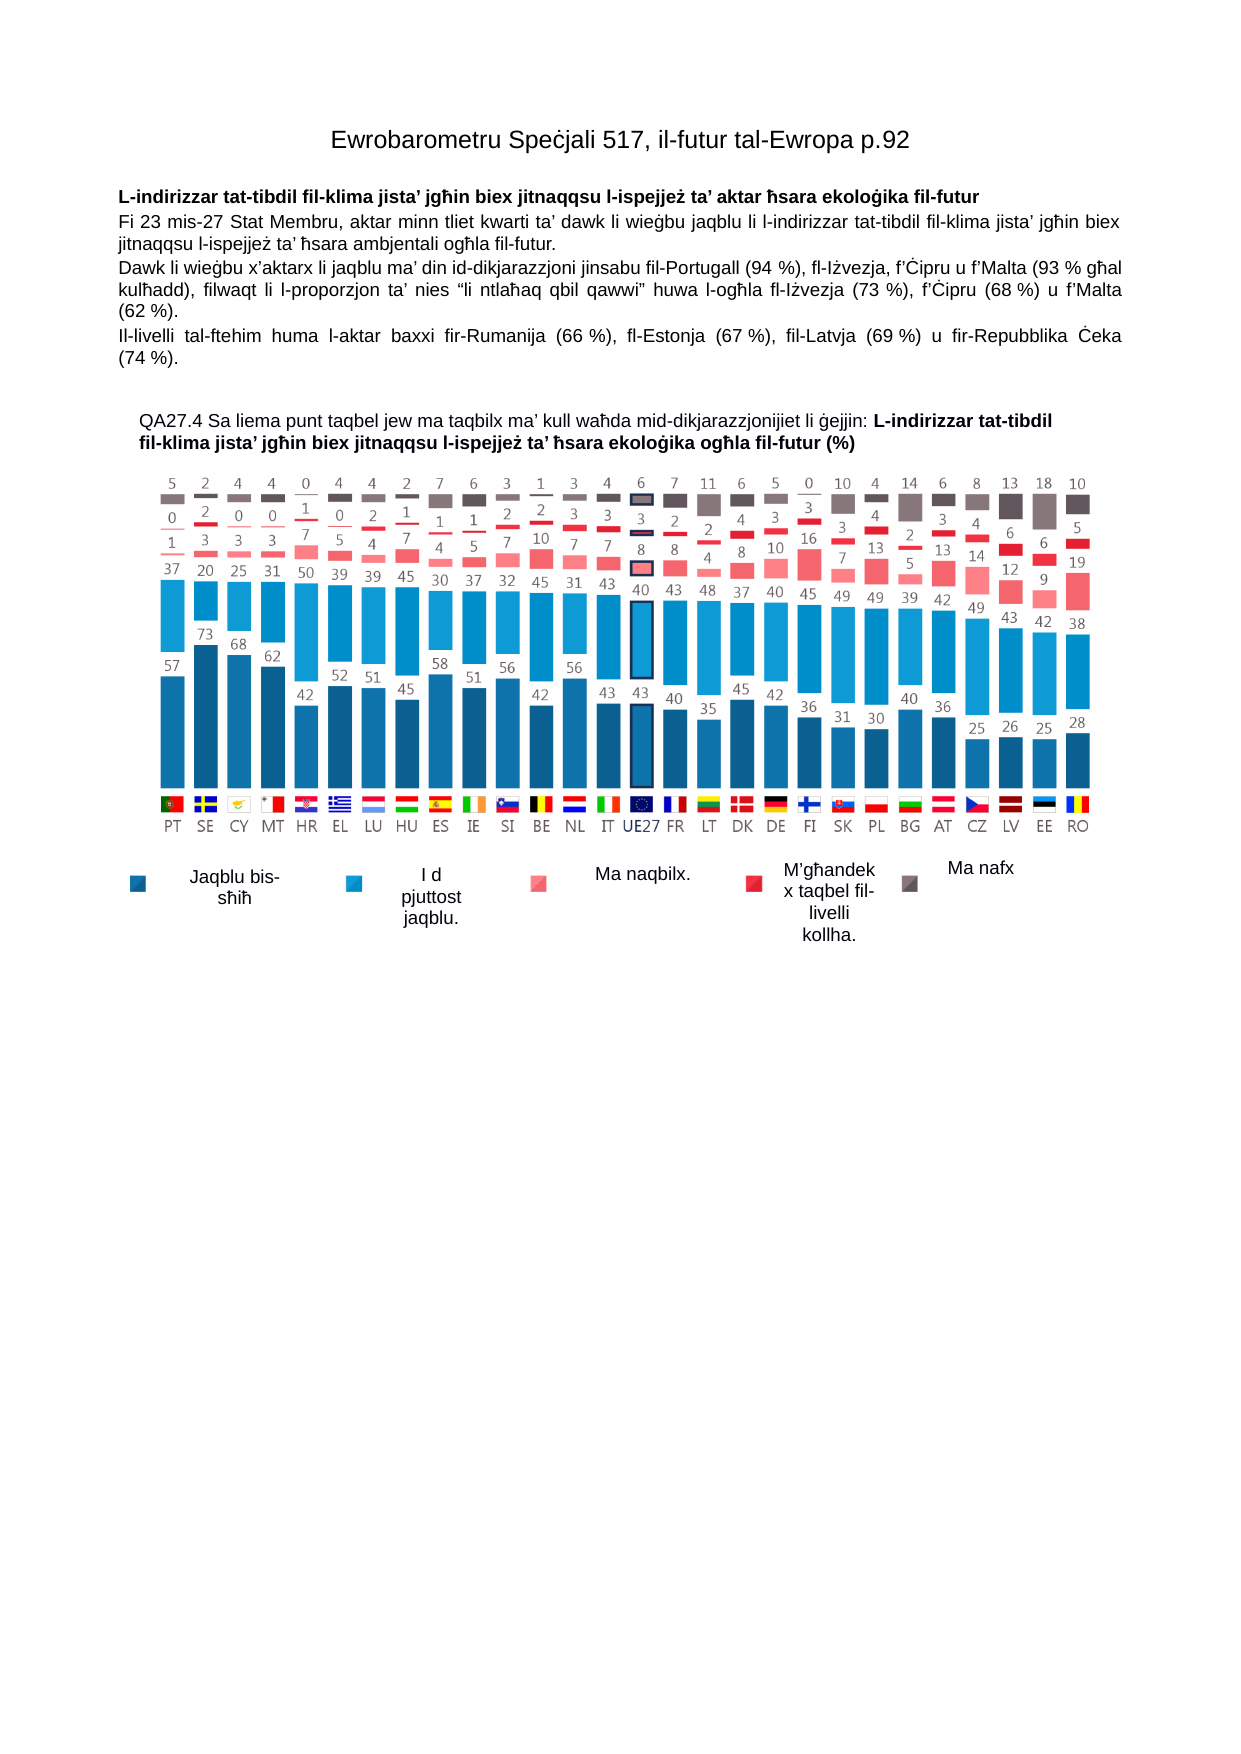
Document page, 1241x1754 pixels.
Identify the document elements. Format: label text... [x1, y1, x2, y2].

text L-indirizzar tat-tibdil fil-klima jista’ jgħin biex jitnaqqsu l-ispejjeż ta’ aktar ħsara ekoloġika fil-futur [118, 186, 1122, 208]
text Il-livelli tal-ftehim huma l-aktar baxxi fir-Rumanija (66 %), fl-Estonja (67 %), fil-Latvja (69 %) u fir-Repubblika Ċeka (74 %). [118, 325, 1122, 368]
picture [787, 863, 795, 873]
picture [148, 473, 1102, 840]
text Fi 23 mis-27 Stat Membru, aktar minn tliet kwarti ta’ dawk li wieġbu jaqblu li l-indirizzar tat-tibdil fil-klima jista’ jgħin biex jitnaqqsu l-ispejjeż ta’ ħsara ambjentali ogħla fil-futur. [118, 211, 1122, 254]
picture [123, 863, 927, 917]
text Dawk li wieġbu x’aktarx li jaqblu ma’ din id-dikjarazzjoni jinsabu fil-Portugall (94 %), fl-Iżvezja, f’Ċipru u f’Malta (93 % għal kulħadd), filwaqt li l-proporzjon ta’ nies “li ntlaħaq qbil qawwi” huwa l-ogħla fl-Iżvezja (73 %), f’Ċipru (68 %) u f’Malta (62 %). [118, 257, 1122, 322]
